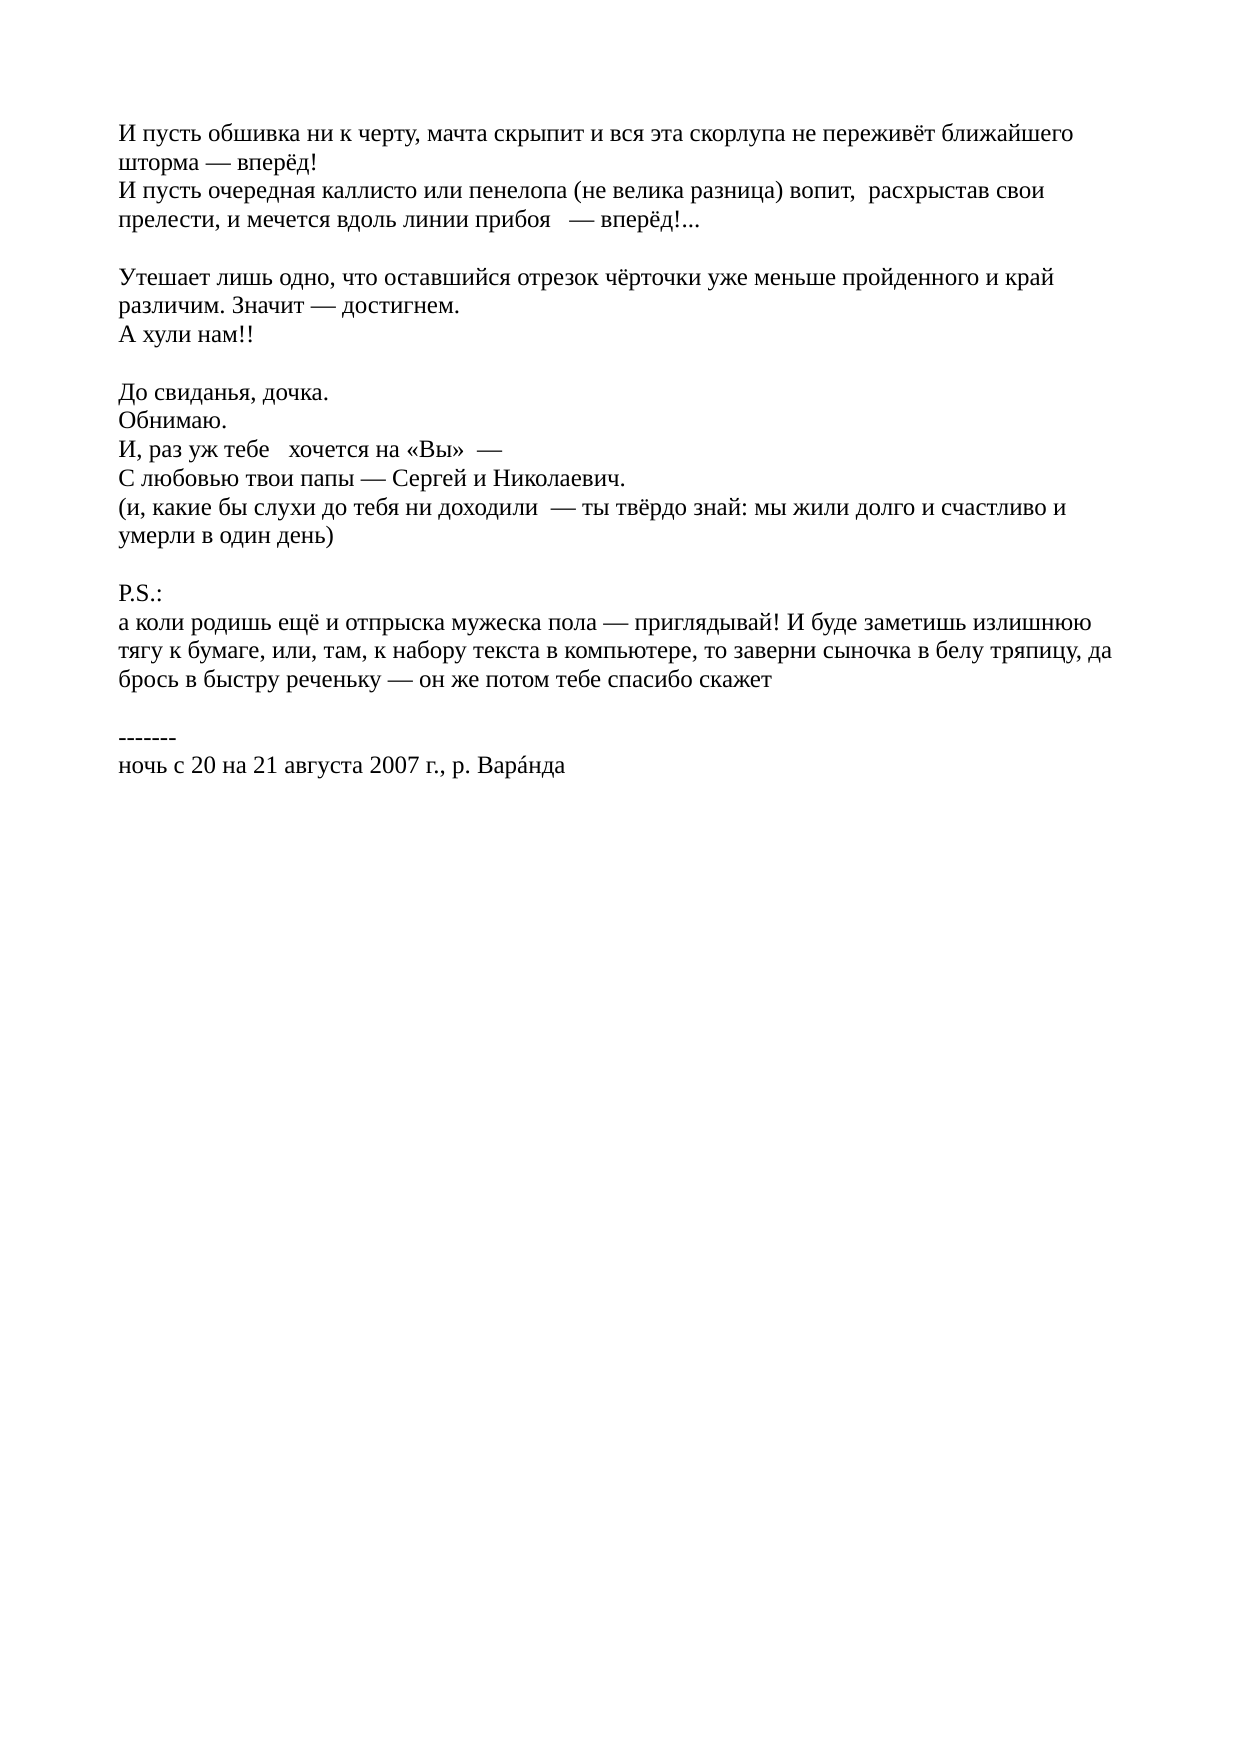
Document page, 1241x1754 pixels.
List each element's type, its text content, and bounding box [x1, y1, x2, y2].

text ночь с 20 на 21 августа 2007 г., р. Варáнда [118, 751, 1122, 779]
text И пусть обшивка ни к черту, мачта скрыпит и вся эта скорлупа не переживёт ближайшего шторма — вперёд! [118, 118, 1122, 176]
text (и, какие бы слухи до тебя ни доходили — ты твёрдо знай: мы жили долго и счастливо и умерли в один день) [118, 492, 1122, 549]
text Утешает лишь одно, что оставшийся отрезок чёрточки уже меньше пройденного и край различим. Значит — достигнем. [118, 262, 1122, 319]
text Обнимаю. [118, 406, 1122, 434]
text А хули нам!! [118, 319, 1122, 348]
text И, раз уж тебе хочется на «Вы» — [118, 434, 1122, 463]
text И пусть очередная каллисто или пенелопа (не велика разница) вопит, расхрыстав свои прелести, и мечется вдоль линии прибоя — вперёд!... [118, 176, 1122, 233]
text С любовью твои папы — Сергей и Николаевич. [118, 463, 1122, 492]
text ------- [118, 722, 1122, 751]
text P.S.: [118, 578, 1122, 607]
text а коли родишь ещё и отпрыска мужеска пола — приглядывай! И буде заметишь излишнюю тягу к бумаге, или, там, к набору текста в компьютере, то заверни сыночка в белу тряпицу, да брось в быстру реченьку — он же потом тебе спасибо скажет [118, 607, 1122, 693]
text До свиданья, дочка. [118, 377, 1122, 406]
